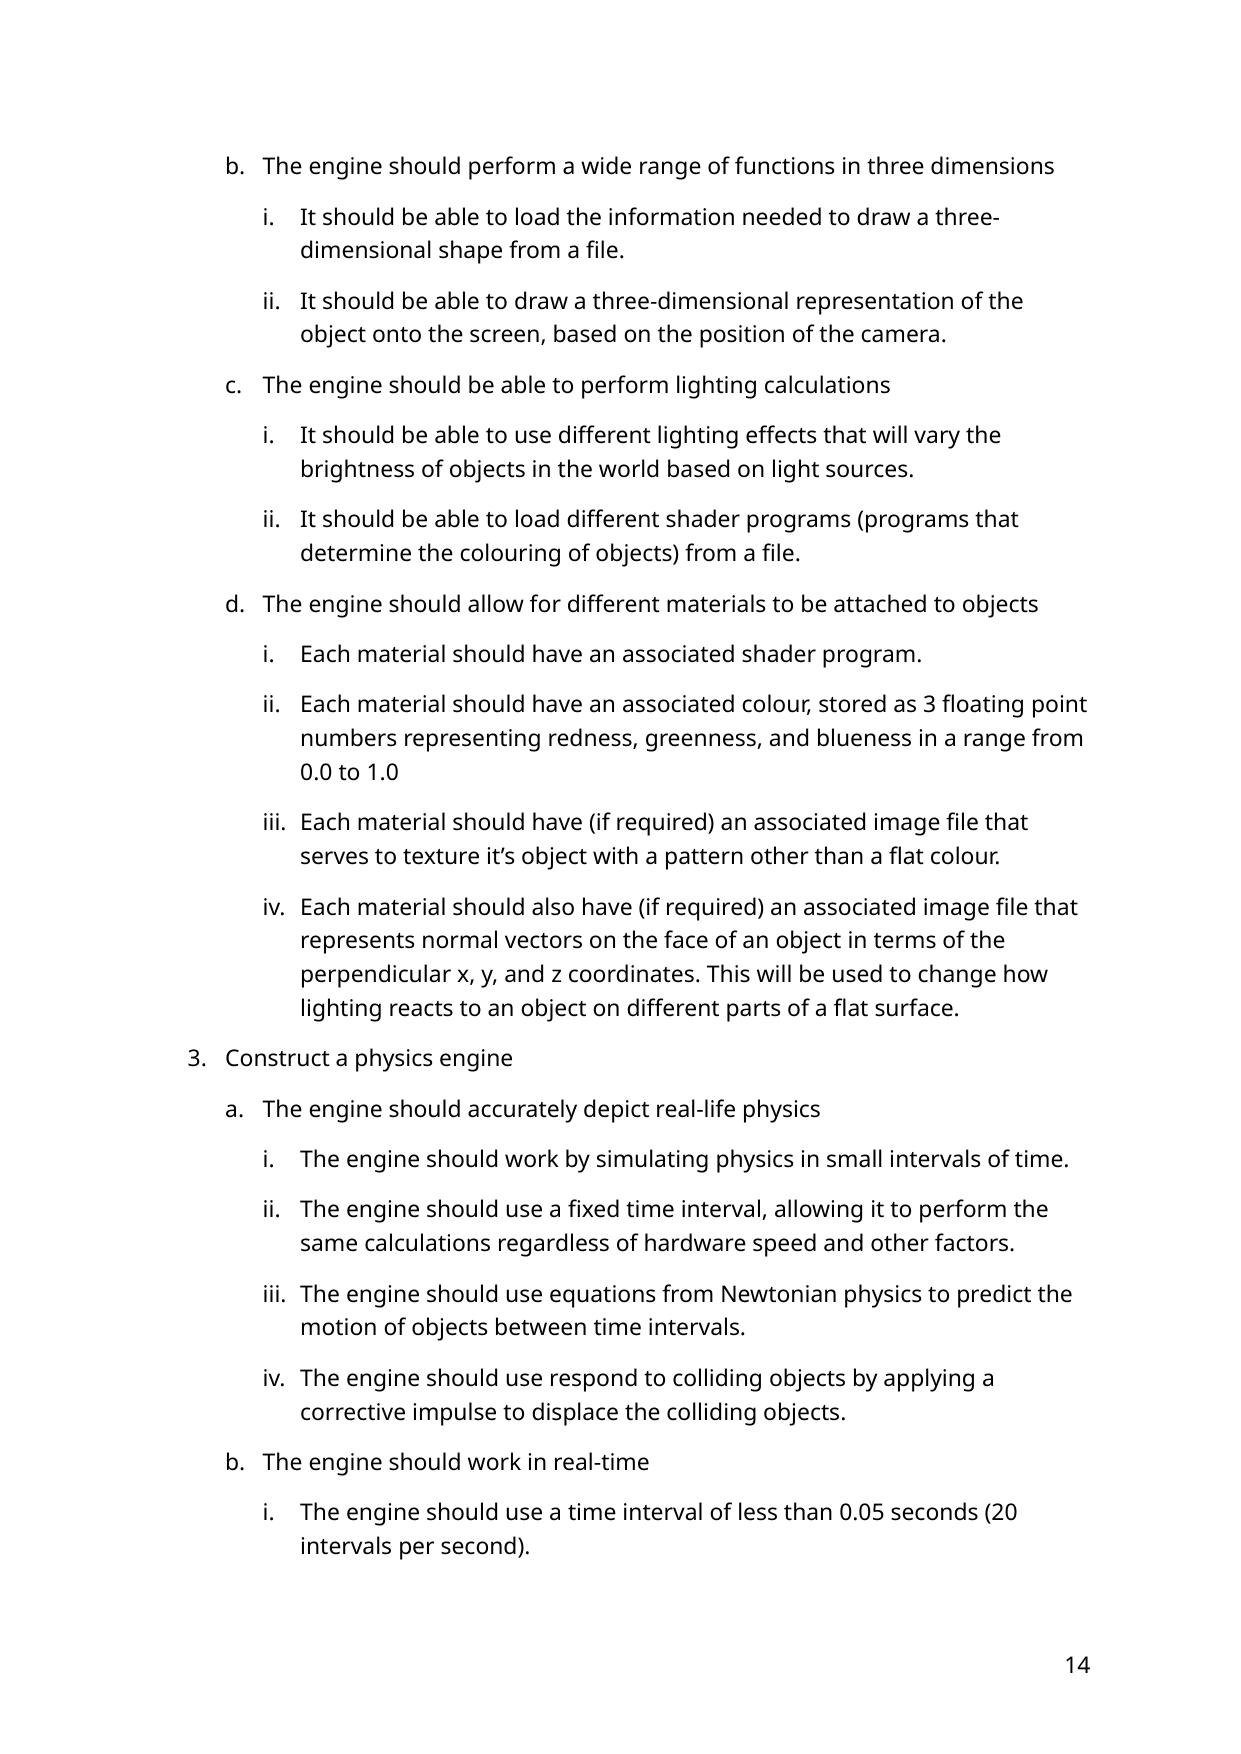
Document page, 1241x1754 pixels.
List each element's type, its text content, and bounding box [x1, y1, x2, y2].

list It should be able to load the information needed to draw a three-dimensional shape from a file. [262, 200, 1090, 265]
list It should be able to draw a three-dimensional representation of the object onto the screen, based on the position of the camera. [262, 284, 1090, 349]
list The engine should use equations from Newtonian physics to predict the motion of objects between time intervals. [262, 1277, 1090, 1342]
list Each material should have an associated colour, stored as 3 floating point numbers representing redness, greenness, and blueness in a range from 0.0 to 1.0 [262, 688, 1090, 787]
list The engine should be able to perform lighting calculations [225, 369, 1090, 400]
list Each material should have an associated shader program. [262, 638, 1090, 669]
list The engine should accurately depict real-life physics [225, 1092, 1090, 1124]
list The engine should use a fixed time interval, allowing it to perform the same calculations regardless of hardware speed and other factors. [262, 1193, 1090, 1258]
list The engine should work in real-time [225, 1446, 1090, 1477]
list Each material should have (if required) an associated image file that serves to texture it’s object with a pattern other than a flat colour. [262, 806, 1090, 871]
list It should be able to use different lighting effects that will vary the brightness of objects in the world based on light sources. [262, 419, 1090, 484]
list The engine should use a time interval of less than 0.05 seconds (20 intervals per second). [262, 1496, 1090, 1561]
list The engine should perform a wide range of functions in three dimensions [225, 150, 1090, 181]
list Construct a physics engine [187, 1042, 1090, 1073]
list Each material should also have (if required) an associated image file that represents normal vectors on the face of an object in terms of the perpendicular x, y, and z coordinates. This will be used to change how lighting reacts to an object on different parts of a flat surface. [262, 890, 1090, 1023]
list The engine should work by simulating physics in small intervals of time. [262, 1143, 1090, 1174]
list The engine should use respond to colliding objects by applying a corrective impulse to displace the colliding objects. [262, 1362, 1090, 1427]
list The engine should allow for different materials to be attached to objects [225, 587, 1090, 619]
list It should be able to load different shader programs (programs that determine the colouring of objects) from a file. [262, 503, 1090, 568]
